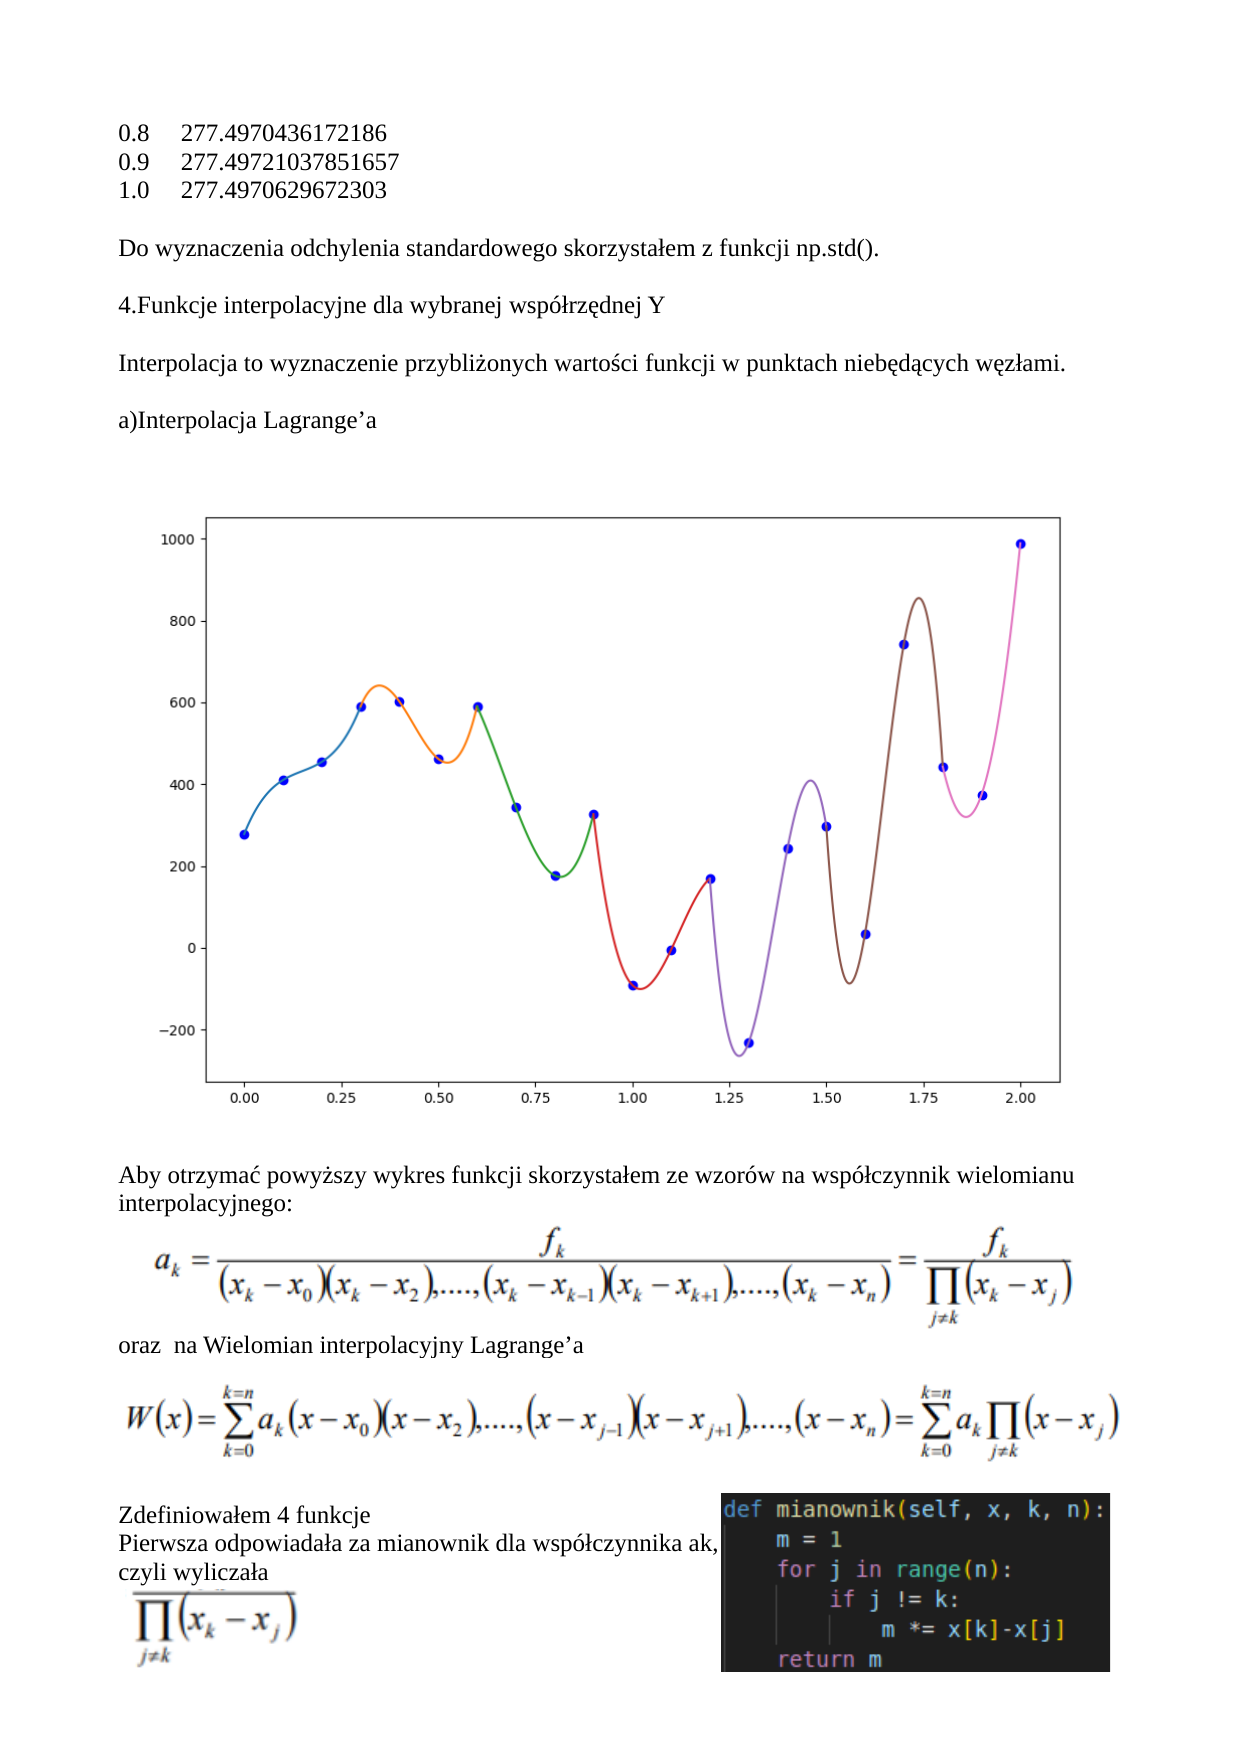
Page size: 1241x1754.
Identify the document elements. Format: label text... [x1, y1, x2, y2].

text oraz na Wielomian interpolacyjny Lagrange’a [118, 1330, 1122, 1358]
text Do wyznaczenia odchylenia standardowego skorzystałem z funkcji np.std(). [118, 233, 1122, 262]
text Zdefiniowałem 4 funkcje [118, 1500, 721, 1528]
text Pierwsza odpowiadała za mianownik dla współczynnika ak, czyli wyliczała [118, 1528, 721, 1586]
picture [125, 1589, 312, 1669]
picture [118, 463, 1123, 1131]
text a)Interpolacja Lagrange’a [118, 406, 1122, 434]
text 1.0 277.4970629672303 [118, 176, 1122, 204]
text 0.9 277.49721037851657 [118, 147, 1122, 176]
text 0.8 277.4970436172186 [118, 118, 1122, 147]
picture [721, 1493, 1111, 1672]
text 4.Funkcje interpolacyjne dla wybranej współrzędnej Y [118, 291, 1122, 319]
picture [144, 1217, 1096, 1330]
text Interpolacja to wyznaczenie przybliżonych wartości funkcji w punktach niebędących węzłami. [118, 348, 1122, 377]
picture [119, 1358, 1121, 1471]
text Aby otrzymać powyższy wykres funkcji skorzystałem ze wzorów na współczynnik wielomianu interpolacyjnego: [118, 1131, 1122, 1217]
